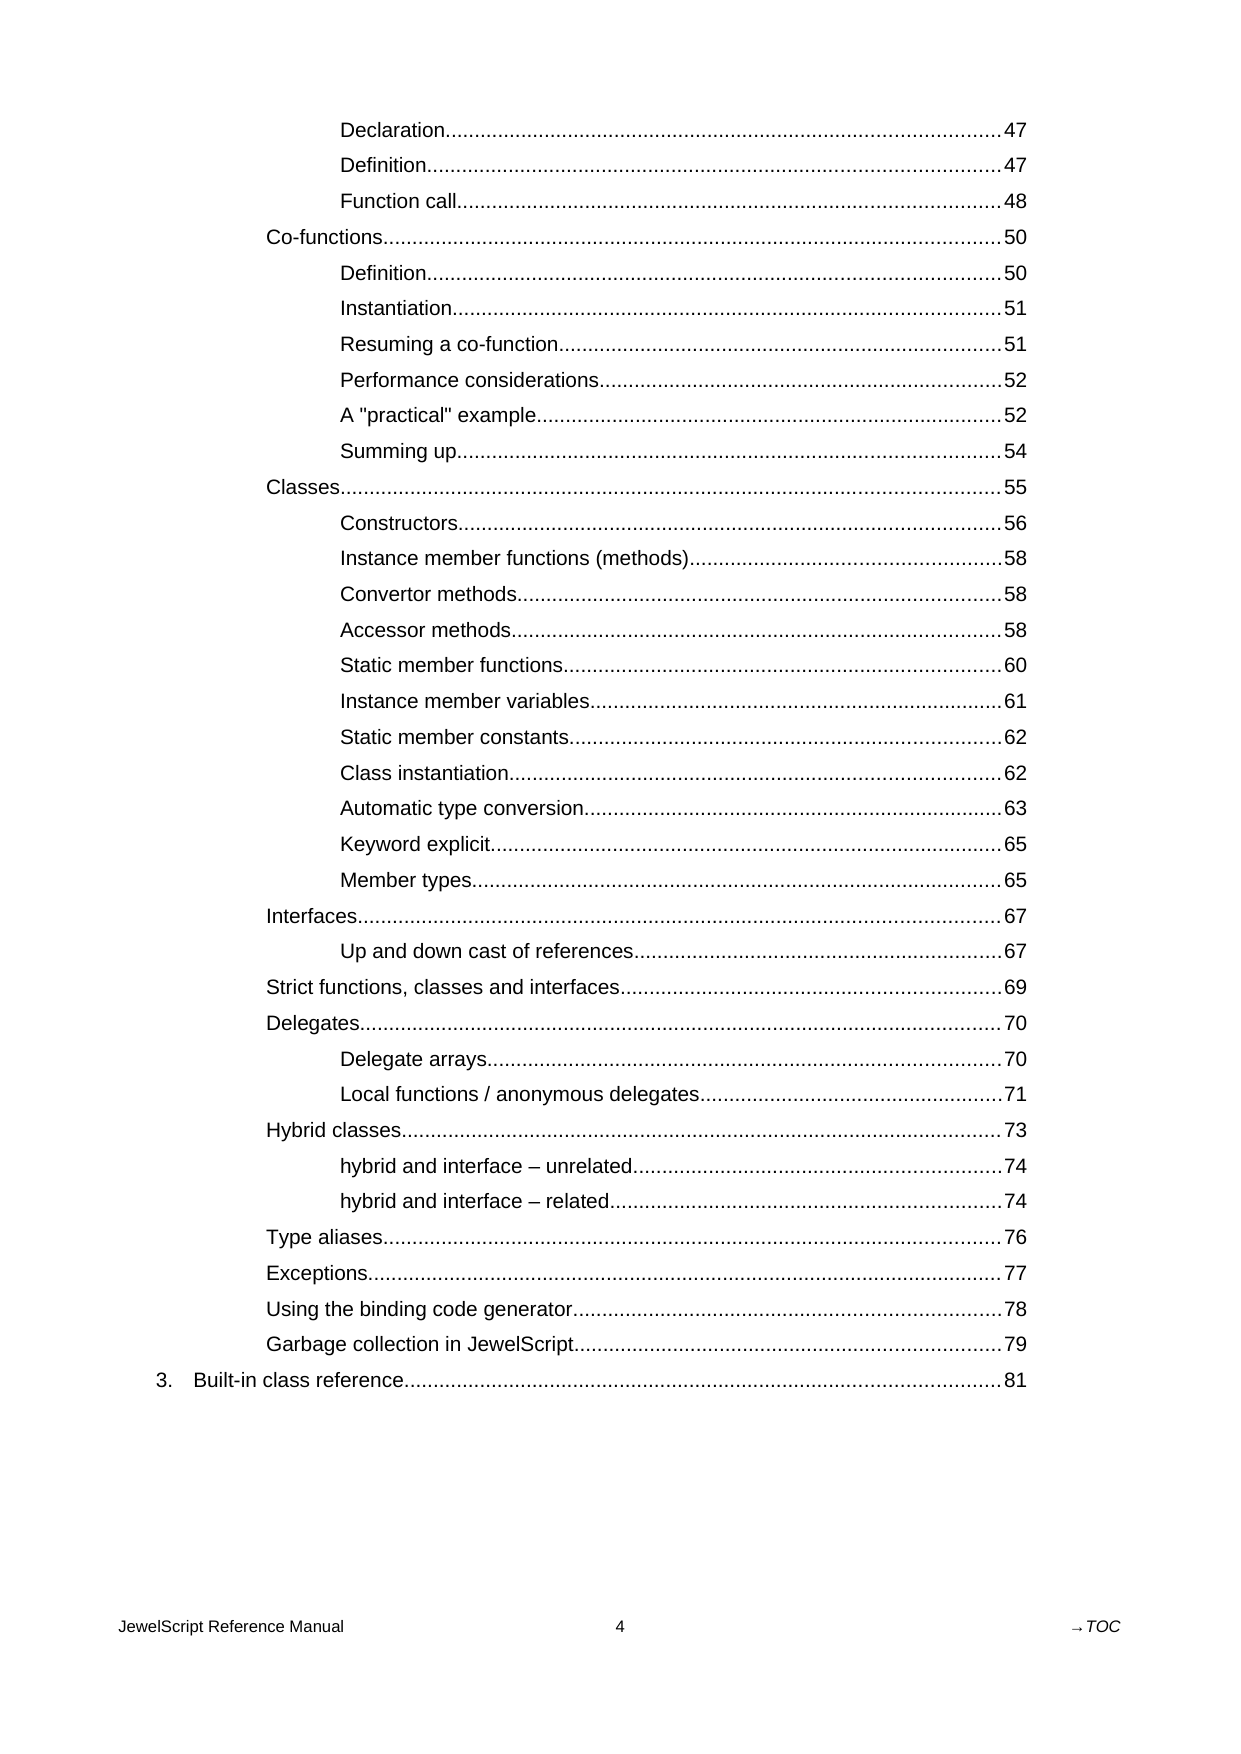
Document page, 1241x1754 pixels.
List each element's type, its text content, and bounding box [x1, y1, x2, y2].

text Delegates 70 [266, 1011, 1122, 1034]
text Instance member functions (methods) 58 [340, 547, 1122, 570]
text Accessor methods 59 [340, 618, 1122, 642]
text Convertor methods 58 [340, 583, 1122, 606]
text Up and down cast of references 67 [340, 940, 1122, 963]
text Using the binding code generator 78 [266, 1297, 1122, 1320]
text Class instantiation 62 [340, 761, 1122, 784]
text Static member constants 62 [340, 726, 1122, 749]
text Local functions / anonymous delegates 71 [340, 1083, 1122, 1106]
text Static member functions 60 [340, 654, 1122, 677]
text Resuming a co-function 51 [340, 332, 1122, 356]
text Classes 55 [266, 475, 1122, 499]
text Interfaces 67 [266, 904, 1122, 927]
text Delegate arrays 70 [340, 1047, 1122, 1070]
text Co-functions 50 [266, 225, 1122, 248]
text Declaration 47 [340, 118, 1122, 141]
text Summing up 54 [340, 440, 1122, 463]
text Strict functions, classes and interfaces 69 [266, 976, 1122, 999]
text Keyword explicit 65 [340, 833, 1122, 856]
text A "practical" example 52 [340, 404, 1122, 427]
text hybrid and interface – unrelated 74 [340, 1154, 1122, 1177]
text hybrid and interface – related 74 [340, 1190, 1122, 1213]
text Automatic type conversion 63 [340, 797, 1122, 820]
text Instance member variables 61 [340, 690, 1122, 713]
text Instantiation 51 [340, 297, 1122, 320]
text Constructors 56 [340, 511, 1122, 534]
text Definition 50 [340, 261, 1122, 284]
text Hybrid classes 73 [266, 1118, 1122, 1142]
list Built-in class reference 81 [156, 1369, 1122, 1392]
text Type aliases 76 [266, 1226, 1122, 1249]
text Function call 48 [340, 189, 1122, 213]
text Definition 47 [340, 154, 1122, 177]
text Member types 65 [340, 868, 1122, 892]
text Exceptions 77 [266, 1261, 1122, 1285]
text Garbage collection in JewelScript 79 [266, 1333, 1122, 1356]
text Performance considerations 52 [340, 368, 1122, 391]
